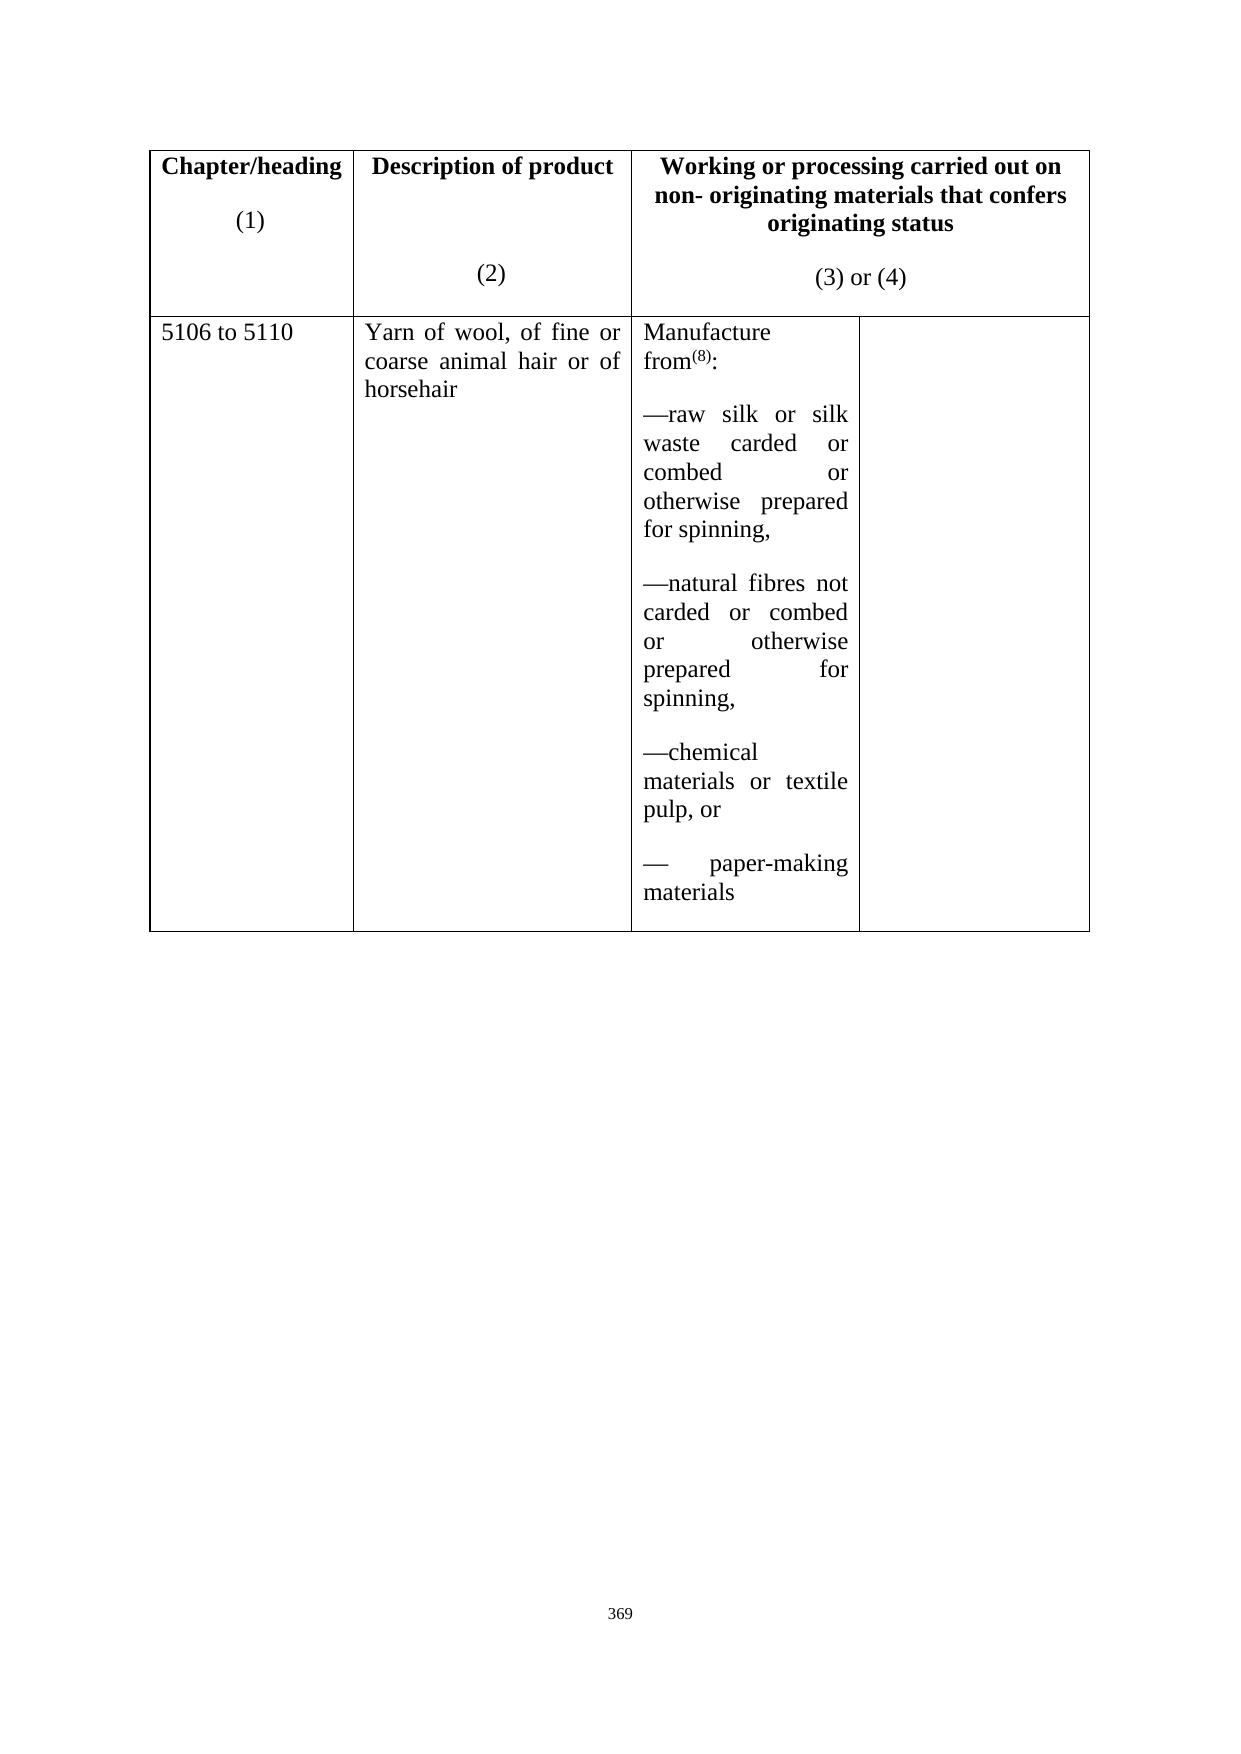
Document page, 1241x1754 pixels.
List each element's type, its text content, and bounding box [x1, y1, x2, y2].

table_cell [860, 317, 1089, 931]
table_cell Manufacture from(8): —raw silk or silk waste carded or combed or otherwise prepared for spinning, —natural fibres not carded or combed or otherwise prepared for spinning, —chemical materials or textile pulp, or — paper-making materials [632, 317, 859, 931]
table_header Description of product (2) [354, 151, 631, 316]
table_cell Yarn of wool, of fine or coarse animal hair or of horsehair [354, 317, 631, 931]
table_header Working or processing carried out on non- originating materials that confers originating status (3) or (4) [632, 151, 1089, 316]
table_header Chapter/heading (1) [151, 151, 353, 316]
table_cell 5106 to 5110 [151, 317, 353, 931]
